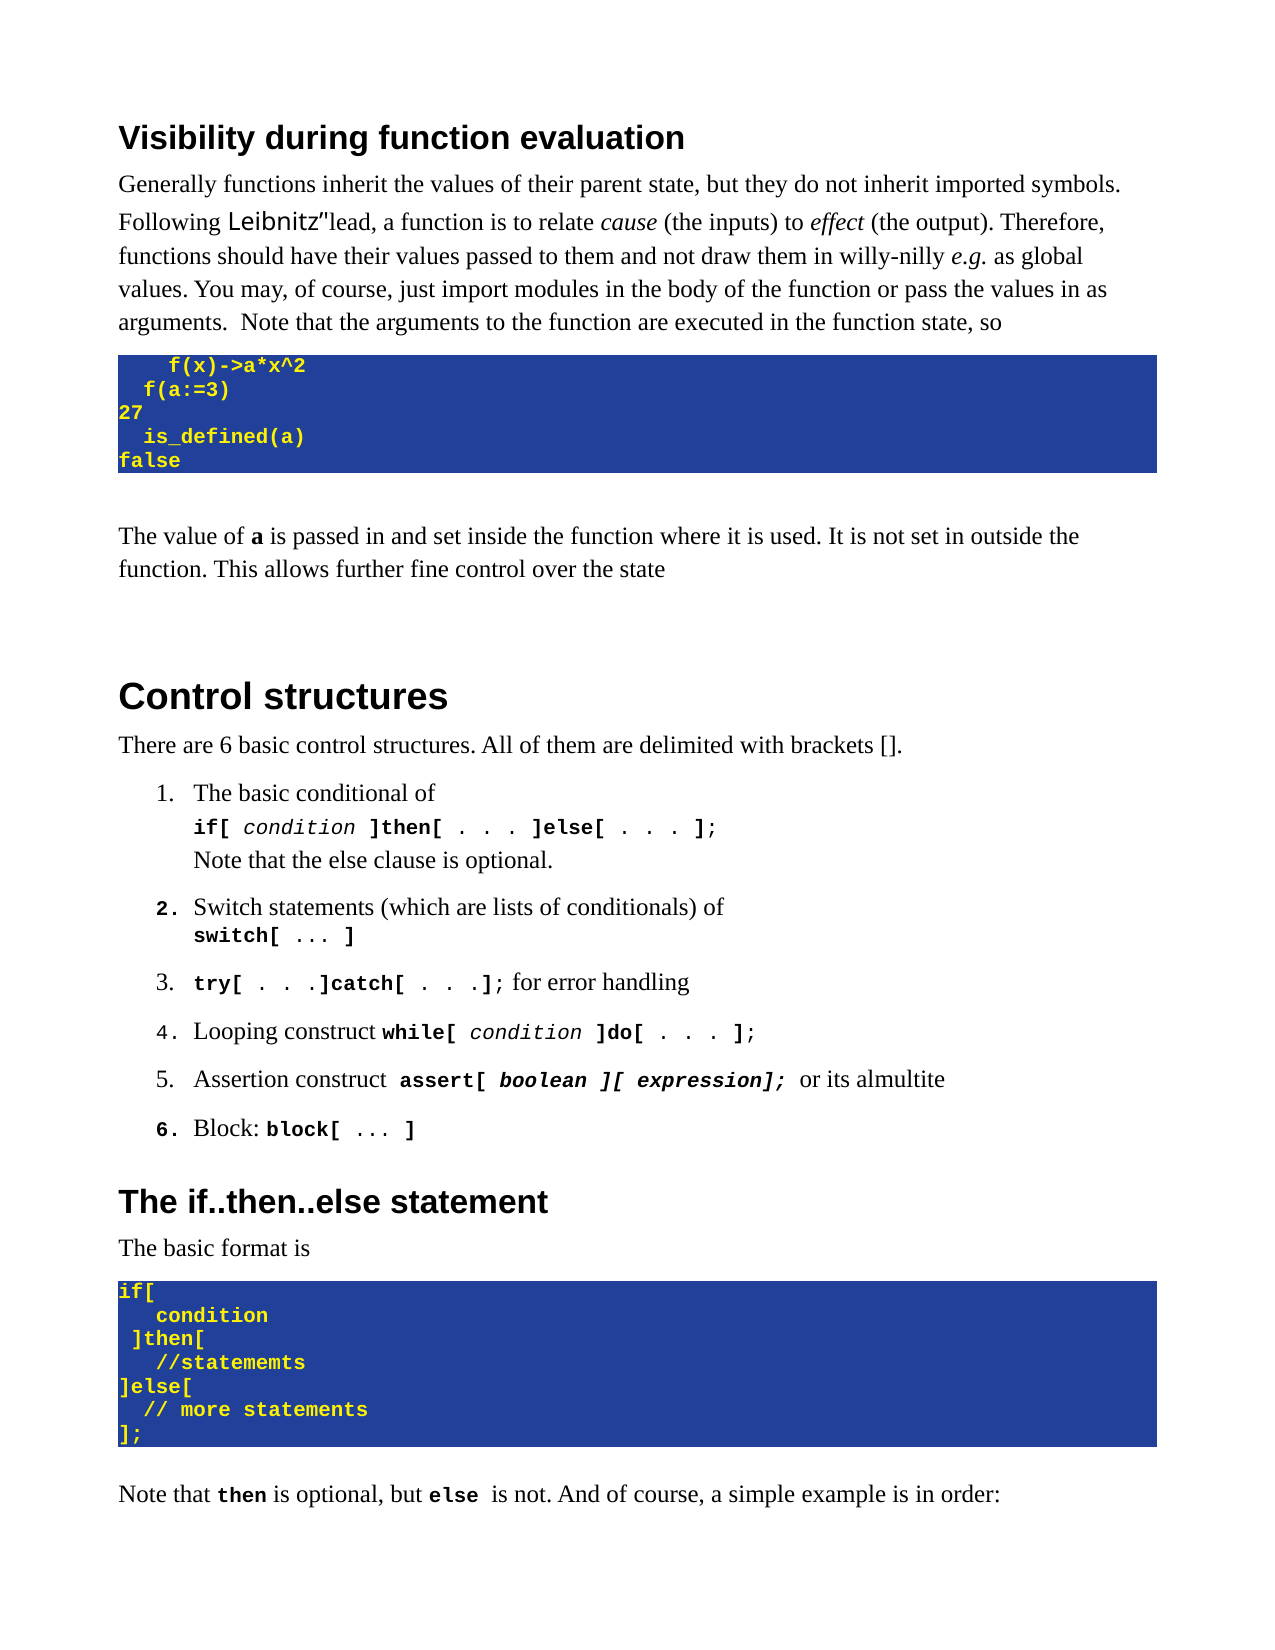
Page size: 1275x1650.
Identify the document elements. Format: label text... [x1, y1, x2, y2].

text Generally functions inherit the values of their parent state, but they do not inherit imported symbols. Following Leibnitz’'lead, a function is to relate cause (the inputs) to effect (the output). Therefore, functions should have their values passed to them and not draw them in willy-nilly e.g. as global values. You may, of course, just import modules in the body of the function or pass the values in as arguments. Note that the arguments to the function are executed in the function state, so [118, 169, 1157, 336]
text The value of a is passed in and set inside the function where it is used. It is not set in outside the function. This allows further fine control over the state [118, 521, 1157, 583]
text f(x)->a*x^2 [118, 355, 1157, 379]
text The basic format is [118, 1233, 1157, 1262]
text //statememts [118, 1352, 1157, 1376]
text Note that then is optional, but else is not. And of course, a simple example is in order: [118, 1447, 1157, 1509]
list Assertion construct assert[ boolean ][ expression]; or its almultite [156, 1064, 1157, 1094]
text is_defined(a) [118, 426, 1157, 450]
list Switch statements (which are lists of conditionals) of switch[ ... ] [156, 892, 1157, 949]
subtitle The if..then..else statement [118, 1182, 1157, 1221]
text ]then[ [118, 1328, 1157, 1352]
list try[ . . .]catch[ . . .]; for error handling [156, 967, 1157, 997]
text ]else[ [118, 1376, 1157, 1399]
list The basic conditional of if[ condition ]then[ . . . ]else[ . . . ]; Note that the else clause is optional. [156, 778, 1157, 873]
text if[ [118, 1281, 1157, 1305]
text There are 6 basic control structures. All of them are delimited with brackets []. [118, 730, 1157, 759]
text // more statements [118, 1399, 1157, 1423]
subtitle Visibility during function evaluation [118, 118, 1157, 157]
subtitle Control structures [118, 674, 1157, 718]
text f(a:=3) [118, 379, 1157, 402]
text condition [118, 1305, 1157, 1328]
list Block: block[ ... ] [156, 1113, 1157, 1142]
text ]; [118, 1423, 1157, 1447]
text false [118, 450, 1157, 473]
text 27 [118, 402, 1157, 426]
list Looping construct while[ condition ]do[ . . . ]; [156, 1016, 1157, 1045]
